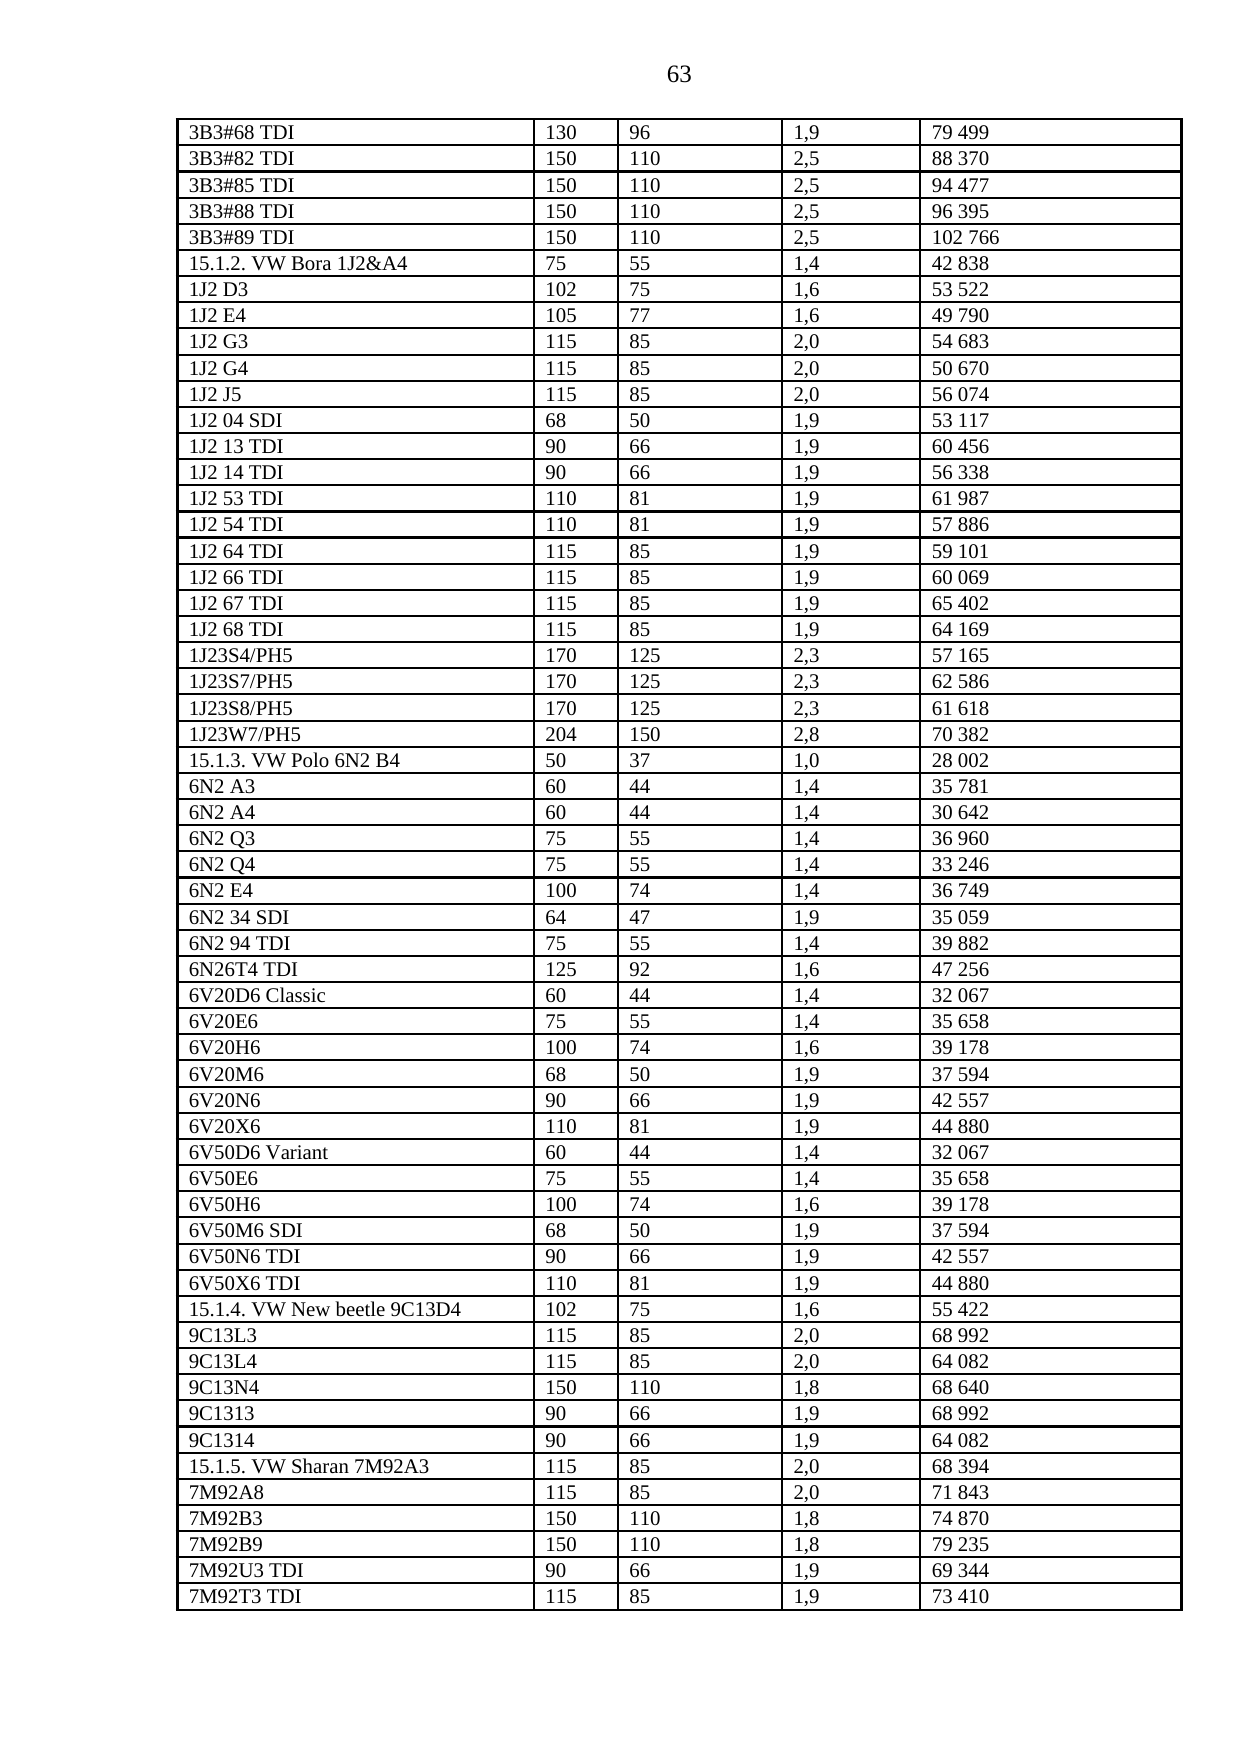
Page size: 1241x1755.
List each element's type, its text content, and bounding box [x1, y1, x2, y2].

table_cell 50 [535, 748, 617, 772]
table_cell 53 522 [921, 277, 1180, 301]
table_cell 1,4 [783, 800, 919, 824]
table_cell 1J2 64 TDI [179, 539, 533, 563]
table_cell 64 [535, 905, 617, 929]
table_cell 2,0 [783, 356, 919, 379]
table_cell 90 [535, 1245, 617, 1268]
table_cell 1,9 [783, 565, 919, 589]
table_cell 39 178 [921, 1035, 1180, 1059]
table_cell 60 [535, 983, 617, 1007]
table_cell 1J2 68 TDI [179, 617, 533, 641]
table_cell 70 382 [921, 722, 1180, 746]
table_cell 60 [535, 1140, 617, 1164]
table_cell 1,9 [783, 460, 919, 484]
table_cell 6V50D6 Variant [179, 1140, 533, 1164]
table_cell 68 [535, 408, 617, 432]
table_cell 6N2 A3 [179, 774, 533, 798]
table_cell 66 [619, 1401, 781, 1425]
table_cell 15.1.5. VW Sharan 7M92A3 [179, 1454, 533, 1478]
table_cell 47 [619, 905, 781, 929]
table_cell 6V20X6 [179, 1114, 533, 1138]
table_cell 115 [535, 356, 617, 379]
table_cell 50 [619, 408, 781, 432]
table_cell 44 [619, 774, 781, 798]
table_cell 33 246 [921, 852, 1180, 876]
table_cell 1,6 [783, 1035, 919, 1059]
table_cell 54 683 [921, 329, 1180, 353]
table_cell 2,5 [783, 225, 919, 249]
table_cell 150 [535, 1506, 617, 1530]
table_cell 150 [535, 1532, 617, 1556]
table_cell 115 [535, 382, 617, 406]
table_cell 85 [619, 617, 781, 641]
table_cell 150 [619, 722, 781, 746]
table_cell 61 618 [921, 695, 1180, 719]
table_cell 36 749 [921, 879, 1180, 902]
table_cell 1,4 [783, 931, 919, 955]
table_cell 90 [535, 1428, 617, 1452]
table_cell 2,3 [783, 695, 919, 719]
table_cell 79 235 [921, 1532, 1180, 1556]
table_cell 37 594 [921, 1061, 1180, 1086]
table_cell 1,9 [783, 434, 919, 458]
table_cell 1,9 [783, 1271, 919, 1295]
table_cell 50 670 [921, 356, 1180, 379]
table_cell 61 987 [921, 486, 1180, 510]
table_cell 39 178 [921, 1192, 1180, 1216]
table_cell 75 [535, 251, 617, 275]
table_cell 32 067 [921, 1140, 1180, 1164]
table_cell 110 [619, 1532, 781, 1556]
table_cell 1,9 [783, 1401, 919, 1425]
table_cell 85 [619, 329, 781, 353]
table_cell 9C13L3 [179, 1323, 533, 1347]
table_cell 1J2 54 TDI [179, 513, 533, 536]
table_cell 125 [619, 669, 781, 693]
table_cell 105 [535, 303, 617, 327]
table_cell 7M92T3 TDI [179, 1584, 533, 1608]
table_cell 85 [619, 565, 781, 589]
table_cell 1,9 [783, 1061, 919, 1086]
table_cell 1J2 67 TDI [179, 591, 533, 615]
table_cell 85 [619, 1323, 781, 1347]
table_cell 42 557 [921, 1245, 1180, 1268]
table_cell 37 [619, 748, 781, 772]
table_cell 90 [535, 1088, 617, 1112]
table_cell 1,9 [783, 591, 919, 615]
table_cell 35 781 [921, 774, 1180, 798]
table_cell 39 882 [921, 931, 1180, 955]
table_cell 94 477 [921, 173, 1180, 197]
table_cell 204 [535, 722, 617, 746]
table_cell 1J23S4/PH5 [179, 643, 533, 667]
table_cell 1,9 [783, 1114, 919, 1138]
table_cell 1,9 [783, 1218, 919, 1242]
table_cell 85 [619, 1584, 781, 1608]
table_cell 1,9 [783, 1584, 919, 1608]
table_cell 96 [619, 120, 781, 144]
table_cell 1,9 [783, 617, 919, 641]
table_cell 6V50N6 TDI [179, 1245, 533, 1268]
table_cell 110 [619, 1375, 781, 1399]
table_cell 2,5 [783, 199, 919, 223]
table_cell 1,6 [783, 957, 919, 981]
table_cell 64 082 [921, 1428, 1180, 1452]
table_cell 81 [619, 1271, 781, 1295]
table_cell 81 [619, 1114, 781, 1138]
table_cell 1,8 [783, 1532, 919, 1556]
table_cell 44 [619, 983, 781, 1007]
table_cell 2,0 [783, 1454, 919, 1478]
table_cell 1J2 66 TDI [179, 565, 533, 589]
table_cell 1,9 [783, 539, 919, 563]
table_cell 66 [619, 1558, 781, 1582]
table_cell 3B3#82 TDI [179, 146, 533, 170]
table_cell 28 002 [921, 748, 1180, 772]
table_cell 110 [535, 513, 617, 536]
table_cell 1J2 D3 [179, 277, 533, 301]
table_cell 9C13L4 [179, 1349, 533, 1373]
table_cell 102 [535, 1297, 617, 1321]
table_cell 1,9 [783, 1245, 919, 1268]
table_cell 60 069 [921, 565, 1180, 589]
table_cell 74 870 [921, 1506, 1180, 1530]
table_cell 66 [619, 1428, 781, 1452]
table_cell 6V50M6 SDI [179, 1218, 533, 1242]
table_cell 110 [535, 1114, 617, 1138]
table_cell 1,9 [783, 408, 919, 432]
table_cell 1J23S8/PH5 [179, 695, 533, 719]
table_cell 7M92A8 [179, 1480, 533, 1504]
table_cell 66 [619, 434, 781, 458]
table_cell 60 [535, 774, 617, 798]
table_cell 7M92B3 [179, 1506, 533, 1530]
table_cell 1,8 [783, 1506, 919, 1530]
table_cell 150 [535, 146, 617, 170]
table_cell 90 [535, 460, 617, 484]
table_cell 102 [535, 277, 617, 301]
table_cell 36 960 [921, 826, 1180, 850]
table_cell 62 586 [921, 669, 1180, 693]
table_cell 15.1.4. VW New beetle 9C13D4 [179, 1297, 533, 1321]
table_cell 6N2 A4 [179, 800, 533, 824]
table_cell 2,5 [783, 173, 919, 197]
table_cell 73 410 [921, 1584, 1180, 1608]
table_cell 150 [535, 199, 617, 223]
table_cell 115 [535, 591, 617, 615]
table_cell 1J2 G3 [179, 329, 533, 353]
table_cell 3B3#89 TDI [179, 225, 533, 249]
table_cell 1,9 [783, 513, 919, 536]
table_cell 53 117 [921, 408, 1180, 432]
table_cell 47 256 [921, 957, 1180, 981]
table_cell 15.1.3. VW Polo 6N2 B4 [179, 748, 533, 772]
table_cell 1,4 [783, 983, 919, 1007]
table_cell 85 [619, 356, 781, 379]
table_cell 6V20M6 [179, 1061, 533, 1086]
table_cell 35 658 [921, 1166, 1180, 1190]
table_cell 74 [619, 879, 781, 902]
table_cell 44 [619, 1140, 781, 1164]
table_cell 115 [535, 1323, 617, 1347]
table_cell 3B3#85 TDI [179, 173, 533, 197]
table_cell 75 [535, 826, 617, 850]
table_cell 1,6 [783, 303, 919, 327]
table_cell 85 [619, 1454, 781, 1478]
table_cell 170 [535, 643, 617, 667]
table_cell 37 594 [921, 1218, 1180, 1242]
table_cell 42 557 [921, 1088, 1180, 1112]
table_cell 3B3#68 TDI [179, 120, 533, 144]
table_cell 2,0 [783, 1323, 919, 1347]
table_cell 71 843 [921, 1480, 1180, 1504]
table_cell 74 [619, 1035, 781, 1059]
table_cell 150 [535, 225, 617, 249]
table_cell 1,8 [783, 1375, 919, 1399]
table_cell 1J2 E4 [179, 303, 533, 327]
table_cell 75 [535, 852, 617, 876]
table_cell 81 [619, 486, 781, 510]
table_cell 150 [535, 1375, 617, 1399]
table_cell 6V20N6 [179, 1088, 533, 1112]
table_cell 6N2 34 SDI [179, 905, 533, 929]
table_cell 68 992 [921, 1401, 1180, 1425]
table_cell 170 [535, 695, 617, 719]
table_cell 125 [619, 643, 781, 667]
table_cell 1J2 04 SDI [179, 408, 533, 432]
table_cell 55 [619, 1009, 781, 1033]
table_cell 1,0 [783, 748, 919, 772]
table_cell 6N26T4 TDI [179, 957, 533, 981]
table_cell 75 [535, 1166, 617, 1190]
table_cell 85 [619, 539, 781, 563]
table_cell 6V50H6 [179, 1192, 533, 1216]
table_cell 77 [619, 303, 781, 327]
table_cell 110 [619, 1506, 781, 1530]
table_cell 6V20E6 [179, 1009, 533, 1033]
table_cell 55 [619, 931, 781, 955]
table_cell 81 [619, 513, 781, 536]
table_cell 2,0 [783, 1480, 919, 1504]
table_cell 56 074 [921, 382, 1180, 406]
table_cell 110 [619, 199, 781, 223]
table_cell 1,9 [783, 1088, 919, 1112]
table_cell 110 [619, 173, 781, 197]
table_cell 68 [535, 1061, 617, 1086]
table_cell 1,9 [783, 486, 919, 510]
table_cell 1,9 [783, 1558, 919, 1582]
table_cell 130 [535, 120, 617, 144]
table_cell 49 790 [921, 303, 1180, 327]
table_cell 6N2 Q3 [179, 826, 533, 850]
table_cell 68 394 [921, 1454, 1180, 1478]
table_cell 79 499 [921, 120, 1180, 144]
table_cell 68 992 [921, 1323, 1180, 1347]
table_cell 32 067 [921, 983, 1180, 1007]
table_cell 9C1314 [179, 1428, 533, 1452]
table_cell 90 [535, 1558, 617, 1582]
table_cell 66 [619, 1088, 781, 1112]
table_cell 9C1313 [179, 1401, 533, 1425]
table_cell 115 [535, 1480, 617, 1504]
table_cell 100 [535, 1035, 617, 1059]
table_cell 90 [535, 1401, 617, 1425]
table_cell 2,3 [783, 643, 919, 667]
table_cell 115 [535, 539, 617, 563]
table_cell 150 [535, 173, 617, 197]
table_cell 100 [535, 879, 617, 902]
table_cell 1,4 [783, 826, 919, 850]
table_cell 1,9 [783, 905, 919, 929]
table_cell 55 [619, 251, 781, 275]
table_cell 69 344 [921, 1558, 1180, 1582]
table_cell 110 [535, 486, 617, 510]
table_cell 1,4 [783, 774, 919, 798]
table_cell 170 [535, 669, 617, 693]
table_cell 1,9 [783, 120, 919, 144]
table_cell 55 [619, 826, 781, 850]
table_cell 6N2 E4 [179, 879, 533, 902]
table_cell 42 838 [921, 251, 1180, 275]
table_cell 1J2 53 TDI [179, 486, 533, 510]
table_cell 85 [619, 1480, 781, 1504]
table_cell 96 395 [921, 199, 1180, 223]
table_cell 35 658 [921, 1009, 1180, 1033]
table_cell 85 [619, 1349, 781, 1373]
table_cell 85 [619, 591, 781, 615]
table_cell 1,6 [783, 277, 919, 301]
table_cell 55 [619, 1166, 781, 1190]
table_cell 115 [535, 1584, 617, 1608]
table_cell 100 [535, 1192, 617, 1216]
table_cell 6N2 94 TDI [179, 931, 533, 955]
table_cell 68 640 [921, 1375, 1180, 1399]
table_cell 66 [619, 460, 781, 484]
table_cell 75 [619, 1297, 781, 1321]
table_cell 55 422 [921, 1297, 1180, 1321]
table_cell 60 456 [921, 434, 1180, 458]
table_cell 9C13N4 [179, 1375, 533, 1399]
table_cell 90 [535, 434, 617, 458]
table_cell 1,9 [783, 1428, 919, 1452]
table_cell 50 [619, 1218, 781, 1242]
table_cell 64 169 [921, 617, 1180, 641]
table_cell 1J2 14 TDI [179, 460, 533, 484]
table_cell 125 [619, 695, 781, 719]
table_cell 15.1.2. VW Bora 1J2&A4 [179, 251, 533, 275]
table_cell 1J2 13 TDI [179, 434, 533, 458]
table_cell 1J23S7/PH5 [179, 669, 533, 693]
table_cell 6N2 Q4 [179, 852, 533, 876]
table_cell 2,3 [783, 669, 919, 693]
table_cell 115 [535, 565, 617, 589]
table_cell 115 [535, 1454, 617, 1478]
table_cell 6V20H6 [179, 1035, 533, 1059]
table_cell 3B3#88 TDI [179, 199, 533, 223]
table_cell 57 886 [921, 513, 1180, 536]
table_cell 1,4 [783, 1140, 919, 1164]
table_cell 110 [619, 146, 781, 170]
table_cell 1J2 G4 [179, 356, 533, 379]
table_cell 6V50X6 TDI [179, 1271, 533, 1295]
table_cell 55 [619, 852, 781, 876]
table_cell 44 880 [921, 1271, 1180, 1295]
table_cell 65 402 [921, 591, 1180, 615]
table_cell 75 [535, 1009, 617, 1033]
table_cell 110 [619, 225, 781, 249]
table_cell 1,4 [783, 1166, 919, 1190]
table_cell 2,0 [783, 382, 919, 406]
table_cell 60 [535, 800, 617, 824]
table_cell 88 370 [921, 146, 1180, 170]
table_cell 6V50E6 [179, 1166, 533, 1190]
table_cell 7M92U3 TDI [179, 1558, 533, 1582]
table_cell 1,6 [783, 1297, 919, 1321]
table_cell 2,5 [783, 146, 919, 170]
table_cell 57 165 [921, 643, 1180, 667]
table_cell 85 [619, 382, 781, 406]
table_cell 1J23W7/PH5 [179, 722, 533, 746]
table_cell 2,0 [783, 329, 919, 353]
table_cell 74 [619, 1192, 781, 1216]
table_cell 44 880 [921, 1114, 1180, 1138]
table_cell 125 [535, 957, 617, 981]
table_cell 44 [619, 800, 781, 824]
table_cell 1,4 [783, 879, 919, 902]
table_cell 59 101 [921, 539, 1180, 563]
table_cell 6V20D6 Classic [179, 983, 533, 1007]
table_cell 56 338 [921, 460, 1180, 484]
table_cell 64 082 [921, 1349, 1180, 1373]
table_cell 110 [535, 1271, 617, 1295]
table_cell 1,6 [783, 1192, 919, 1216]
table_cell 50 [619, 1061, 781, 1086]
table_cell 66 [619, 1245, 781, 1268]
table_cell 1,4 [783, 1009, 919, 1033]
table_cell 1,4 [783, 852, 919, 876]
table_cell 2,8 [783, 722, 919, 746]
table_cell 75 [619, 277, 781, 301]
table_cell 75 [535, 931, 617, 955]
table_cell 115 [535, 1349, 617, 1373]
table_cell 1J2 J5 [179, 382, 533, 406]
table_cell 1,4 [783, 251, 919, 275]
table_cell 7M92B9 [179, 1532, 533, 1556]
table_cell 35 059 [921, 905, 1180, 929]
table_cell 102 766 [921, 225, 1180, 249]
table_cell 115 [535, 617, 617, 641]
table_cell 30 642 [921, 800, 1180, 824]
table_cell 2,0 [783, 1349, 919, 1373]
table_cell 115 [535, 329, 617, 353]
table_cell 92 [619, 957, 781, 981]
table_cell 68 [535, 1218, 617, 1242]
